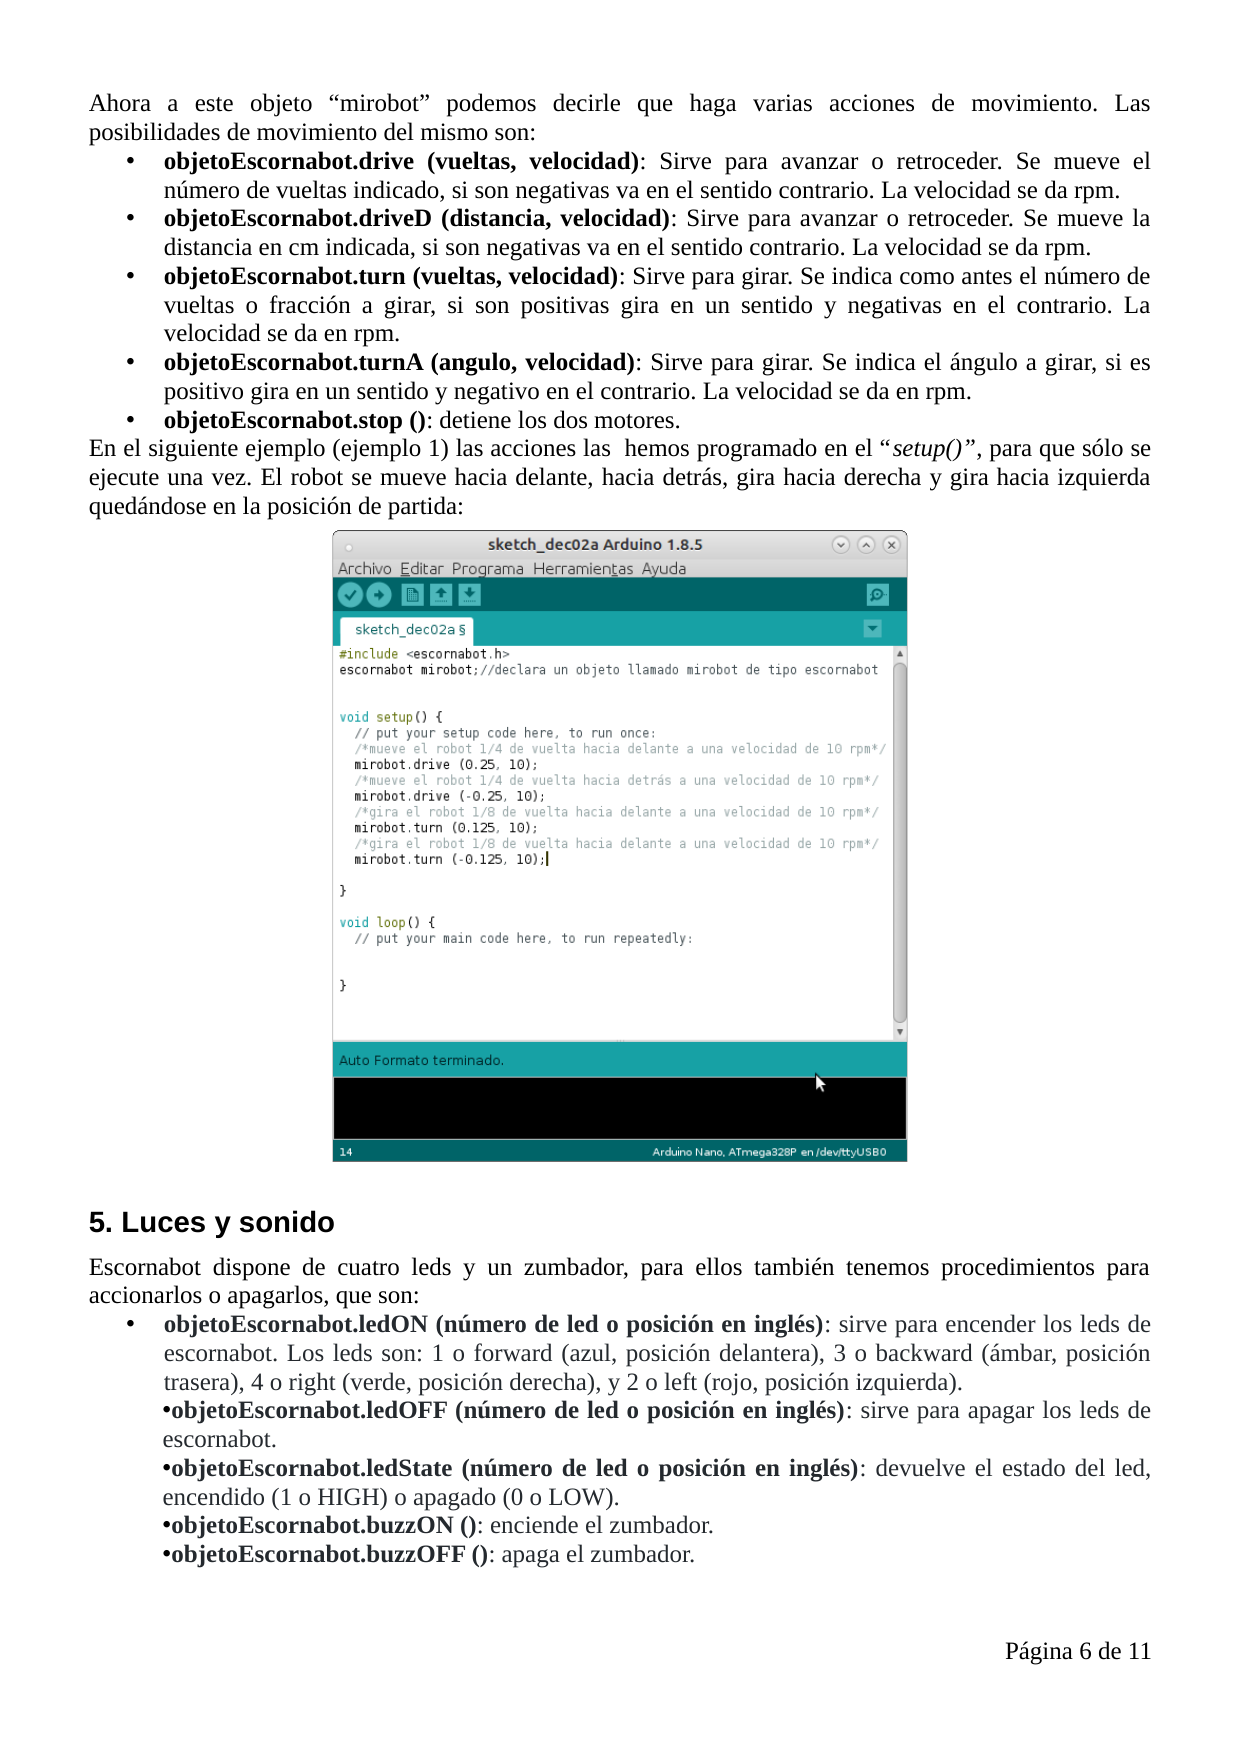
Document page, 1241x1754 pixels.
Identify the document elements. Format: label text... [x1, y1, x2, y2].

list objetoEscornabot.driveD (distancia, velocidad): Sirve para avanzar o retroceder. Se mueve la distancia en cm indicada, si son negativas va en el sentido contrario. La velocidad se da rpm. [126, 203, 1152, 261]
list objetoEscornabot.ledState (número de led o posición en inglés): devuelve el estado del led, encendido (1 o HIGH) o apagado (0 o LOW). [88, 1453, 1152, 1510]
list objetoEscornabot.drive (vueltas, velocidad): Sirve para avanzar o retroceder. Se mueve el número de vueltas indicado, si son negativas va en el sentido contrario. La velocidad se da rpm. [126, 146, 1152, 203]
list objetoEscornabot.turnA (angulo, velocidad): Sirve para girar. Se indica el ángulo a girar, si es positivo gira en un sentido y negativo en el contrario. La velocidad se da en rpm. [126, 347, 1152, 405]
list objetoEscornabot.stop (): detiene los dos motores. [126, 405, 1152, 433]
picture [332, 530, 908, 1162]
list objetoEscornabot.ledOFF (número de led o posición en inglés): sirve para apagar los leds de escornabot. [88, 1395, 1152, 1453]
text Ahora a este objeto “mirobot” podemos decirle que haga varias acciones de movimiento. Las posibilidades de movimiento del mismo son: [88, 88, 1152, 146]
list objetoEscornabot.buzzOFF (): apaga el zumbador. [88, 1539, 1152, 1568]
text En el siguiente ejemplo (ejemplo 1) las acciones las hemos programado en el “setup()”, para que sólo se ejecute una vez. El robot se mueve hacia delante, hacia detrás, gira hacia derecha y gira hacia izquierda quedándose en la posición de partida: [88, 433, 1152, 520]
list objetoEscornabot.ledON (número de led o posición en inglés): sirve para encender los leds de escornabot. Los leds son: 1 o forward (azul, posición delantera), 3 o backward (ámbar, posición trasera), 4 o right (verde, posición derecha), y 2 o left (rojo, posición izquierda). [126, 1309, 1152, 1395]
subtitle 5. Luces y sonido [88, 1205, 1152, 1239]
text Escornabot dispone de cuatro leds y un zumbador, para ellos también tenemos procedimientos para accionarlos o apagarlos, que son: [88, 1252, 1152, 1309]
list objetoEscornabot.turn (vueltas, velocidad): Sirve para girar. Se indica como antes el número de vueltas o fracción a girar, si son positivas gira en un sentido y negativas en el contrario. La velocidad se da en rpm. [126, 261, 1152, 347]
list objetoEscornabot.buzzON (): enciende el zumbador. [88, 1510, 1152, 1539]
